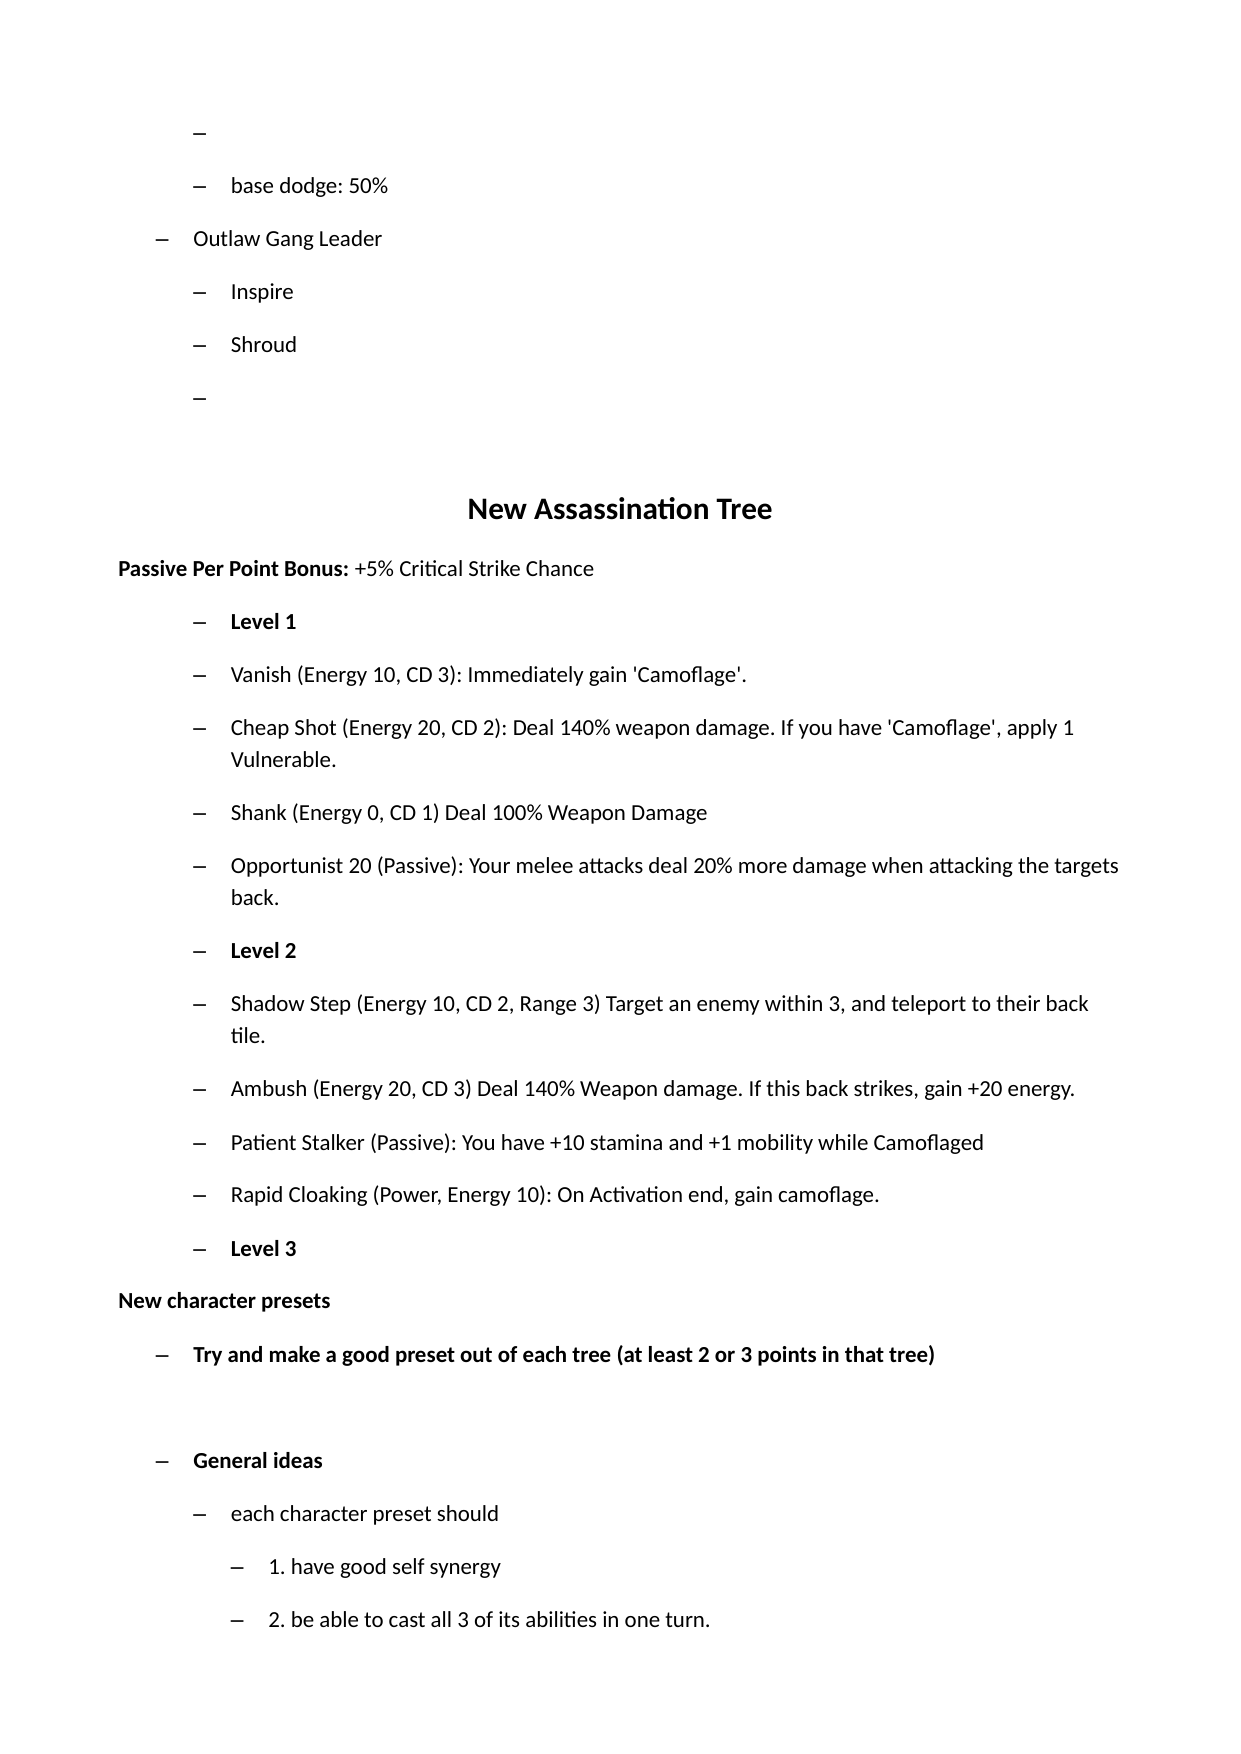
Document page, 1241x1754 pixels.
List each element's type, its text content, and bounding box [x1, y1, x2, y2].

text Passive Per Point Bonus: +5% Critical Strike Chance [118, 554, 1122, 582]
list each character preset should [193, 1499, 1122, 1527]
list base dodge: 50% [193, 171, 1122, 199]
text New Assassination Tree [118, 489, 1122, 527]
list Rapid Cloaking (Power, Energy 10): On Activation end, gain camoflage. [193, 1181, 1122, 1209]
list Inspire [193, 277, 1122, 305]
list Shank (Energy 0, CD 1) Deal 100% Weapon Damage [193, 798, 1122, 826]
list Opportunist 20 (Passive): Your melee attacks deal 20% more damage when attacking the targets back. [193, 851, 1122, 911]
list Level 3 [193, 1234, 1122, 1262]
list Shadow Step (Energy 10, CD 2, Range 3) Target an enemy within 3, and teleport to their back tile. [193, 989, 1122, 1049]
list Ambush (Energy 20, CD 3) Deal 140% Weapon damage. If this back strikes, gain +20 energy. [193, 1074, 1122, 1103]
list 1. have good self synergy [231, 1552, 1122, 1580]
text New character presets [118, 1287, 1122, 1315]
list General ideas [156, 1446, 1122, 1474]
list 2. be able to cast all 3 of its abilities in one turn. [231, 1605, 1122, 1633]
list Shroud [193, 330, 1122, 358]
list Try and make a good preset out of each tree (at least 2 or 3 points in that tree) [156, 1340, 1122, 1368]
list Level 1 [193, 607, 1122, 635]
list Outlaw Gang Leader [156, 224, 1122, 252]
list Vanish (Energy 10, CD 3): Immediately gain 'Camoflage'. [193, 660, 1122, 688]
list Cheap Shot (Energy 20, CD 2): Deal 140% weapon damage. If you have 'Camoflage', apply 1 Vulnerable. [193, 713, 1122, 773]
list Level 2 [193, 936, 1122, 964]
list Patient Stalker (Passive): You have +10 stamina and +1 mobility while Camoflaged [193, 1128, 1122, 1156]
